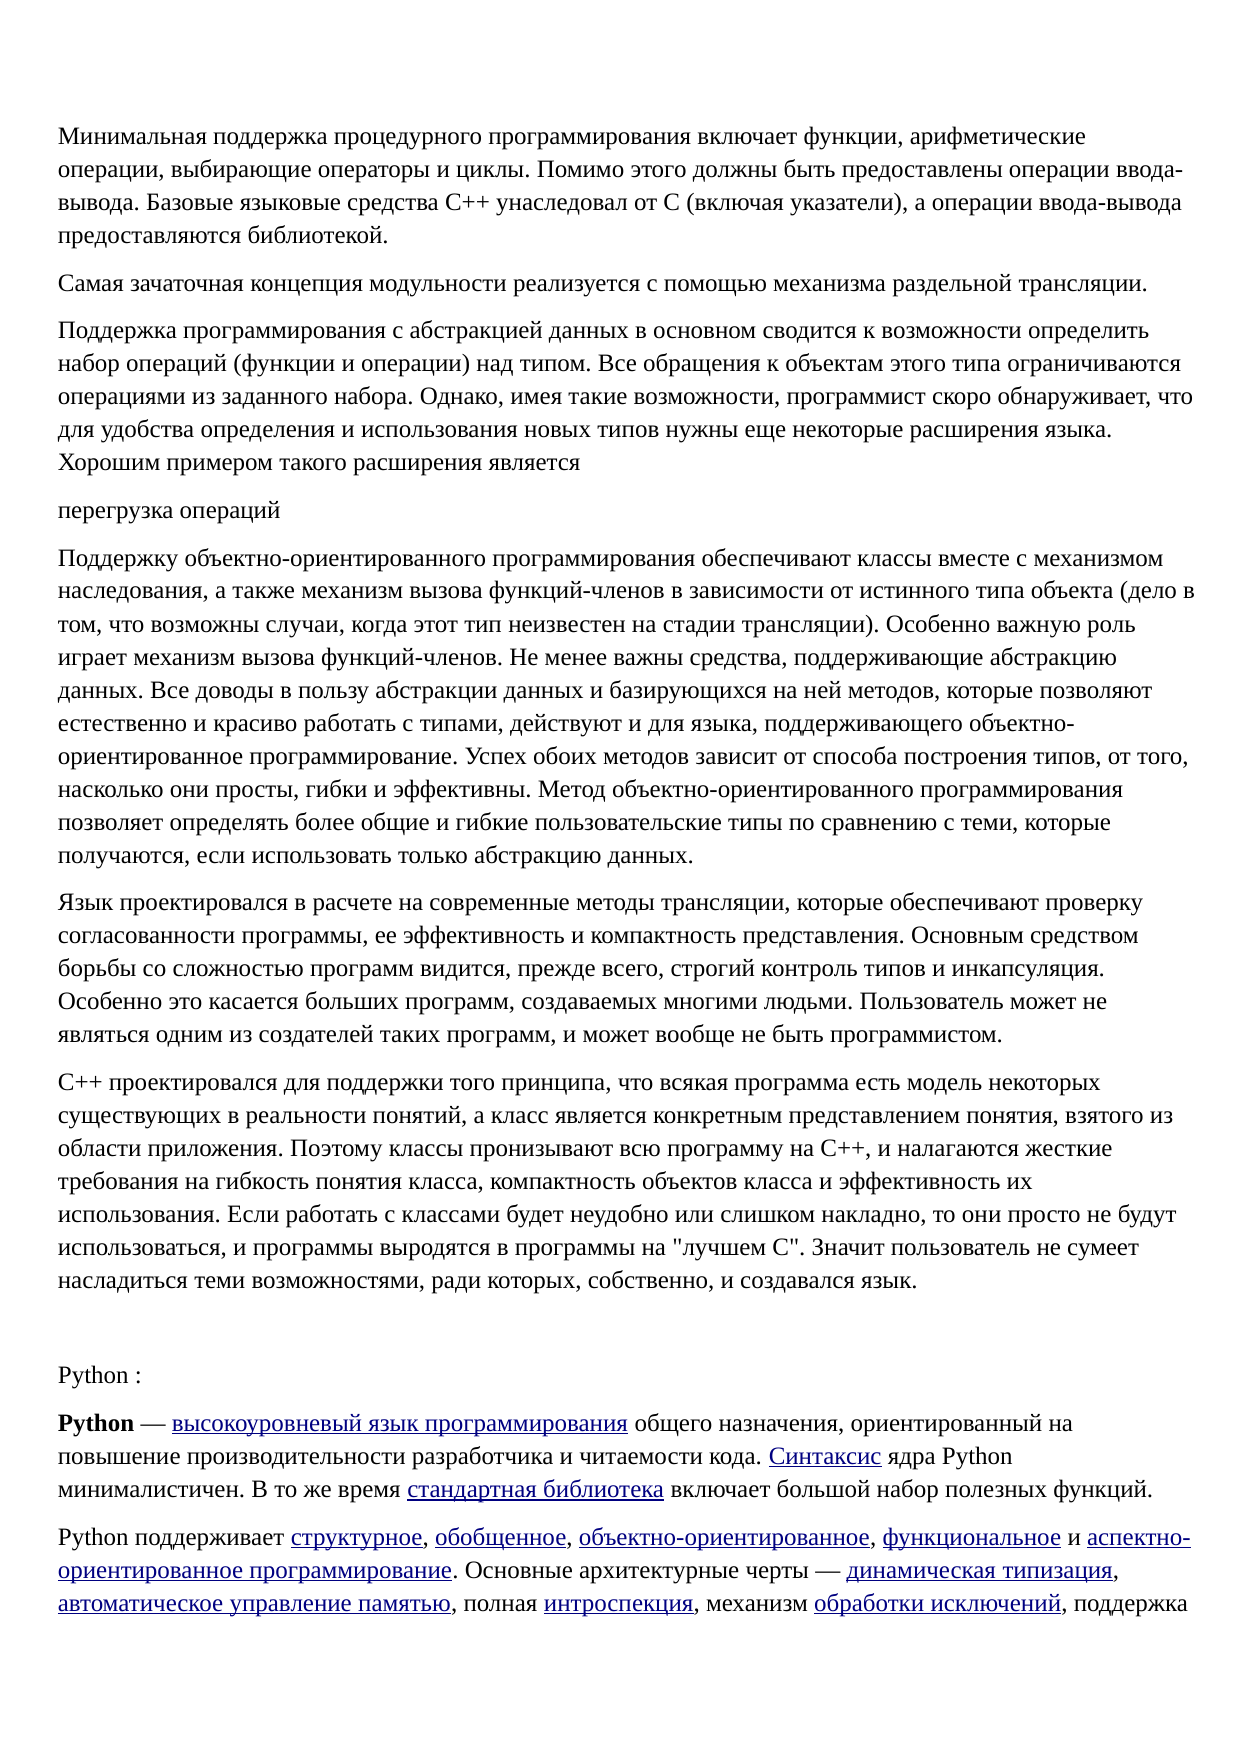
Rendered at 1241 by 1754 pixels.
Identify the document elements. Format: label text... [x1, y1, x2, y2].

table_header Минимальная поддержка процедурного программирования включает функции, арифметические операции, выбирающие операторы и циклы. Помимо этого должны быть предоставлены операции ввода- вывода. Базовые языковые средства С++ унаследовал от С (включая указатели), а операции ввода-вывода предоставляются библиотекой. Самая зачаточная концепция модульности реализуется с помощью механизма раздельной трансляции. Поддержка программирования с абстракцией данных в основном сводится к возможности определить набор операций (функции и операции) над типом. Все обращения к объектам этого типа ограничиваются операциями из заданного набора. Однако, имея такие возможности, программист скоро обнаруживает, что для удобства определения и использования новых типов нужны еще некоторые расширения языка. Хорошим примером такого расширения является перегрузка операций Поддержку объектно-ориентированного программирования обеспечивают классы вместе с механизмом наследования, а также механизм вызова функций-членов в зависимости от истинного типа объекта (дело в том, что возможны случаи, когда этот тип неизвестен на стадии трансляции). Особенно важную роль играет механизм вызова функций-членов. Не менее важны средства, поддерживающие абстракцию данных. Все доводы в пользу абстракции данных и базирующихся на ней методов, которые позволяют естественно и красиво работать с типами, действуют и для языка, поддерживающего объектно-ориентированное программирование. Успех обоих методов зависит от способа построения типов, от того, насколько они просты, гибки и эффективны. Метод объектно-ориентированного программирования позволяет определять более общие и гибкие пользовательские типы по сравнению с теми, которые получаются, если использовать только абстракцию данных. Язык проектировался в расчете на современные методы трансляции, которые обеспечивают проверку согласованности программы, ее эффективность и компактность представления. Основным средством борьбы со сложностью программ видится, прежде всего, строгий контроль типов и инкапсуляция. Особенно это касается больших программ, создаваемых многими людьми. Пользователь может не являться одним из создателей таких программ, и может вообще не быть программистом. С++ проектировался для поддержки того принципа, что всякая программа есть модель некоторых существующих в реальности понятий, а класс является конкретным представлением понятия, взятого из области приложения. Поэтому классы пронизывают всю программу на С++, и налагаются жесткие требования на гибкость понятия класса, компактность объектов класса и эффективность их использования. Если работать с классами будет неудобно или слишком накладно, то они просто не будут использоваться, и программы выродятся в программы на "лучшем С". Значит пользователь не сумеет насладиться теми возможностями, ради которых, собственно, и создавался язык. Python : Python — высокоуровневый язык программирования общего назначения, ориентированный на повышение производительности разработчика и читаемости кода. Синтаксис ядра Python минималистичен. В то же время стандартная библиотека включает большой набор полезных функций. Python поддерживает структурное, обобщенное, объектно-ориентированное, функциональное и аспектно-ориентированное программирование. Основные архитектурные черты — динамическая типизация, автоматическое управление памятью, полная интроспекция, механизм обработки исключений, поддержка [55, 118, 1199, 1619]
